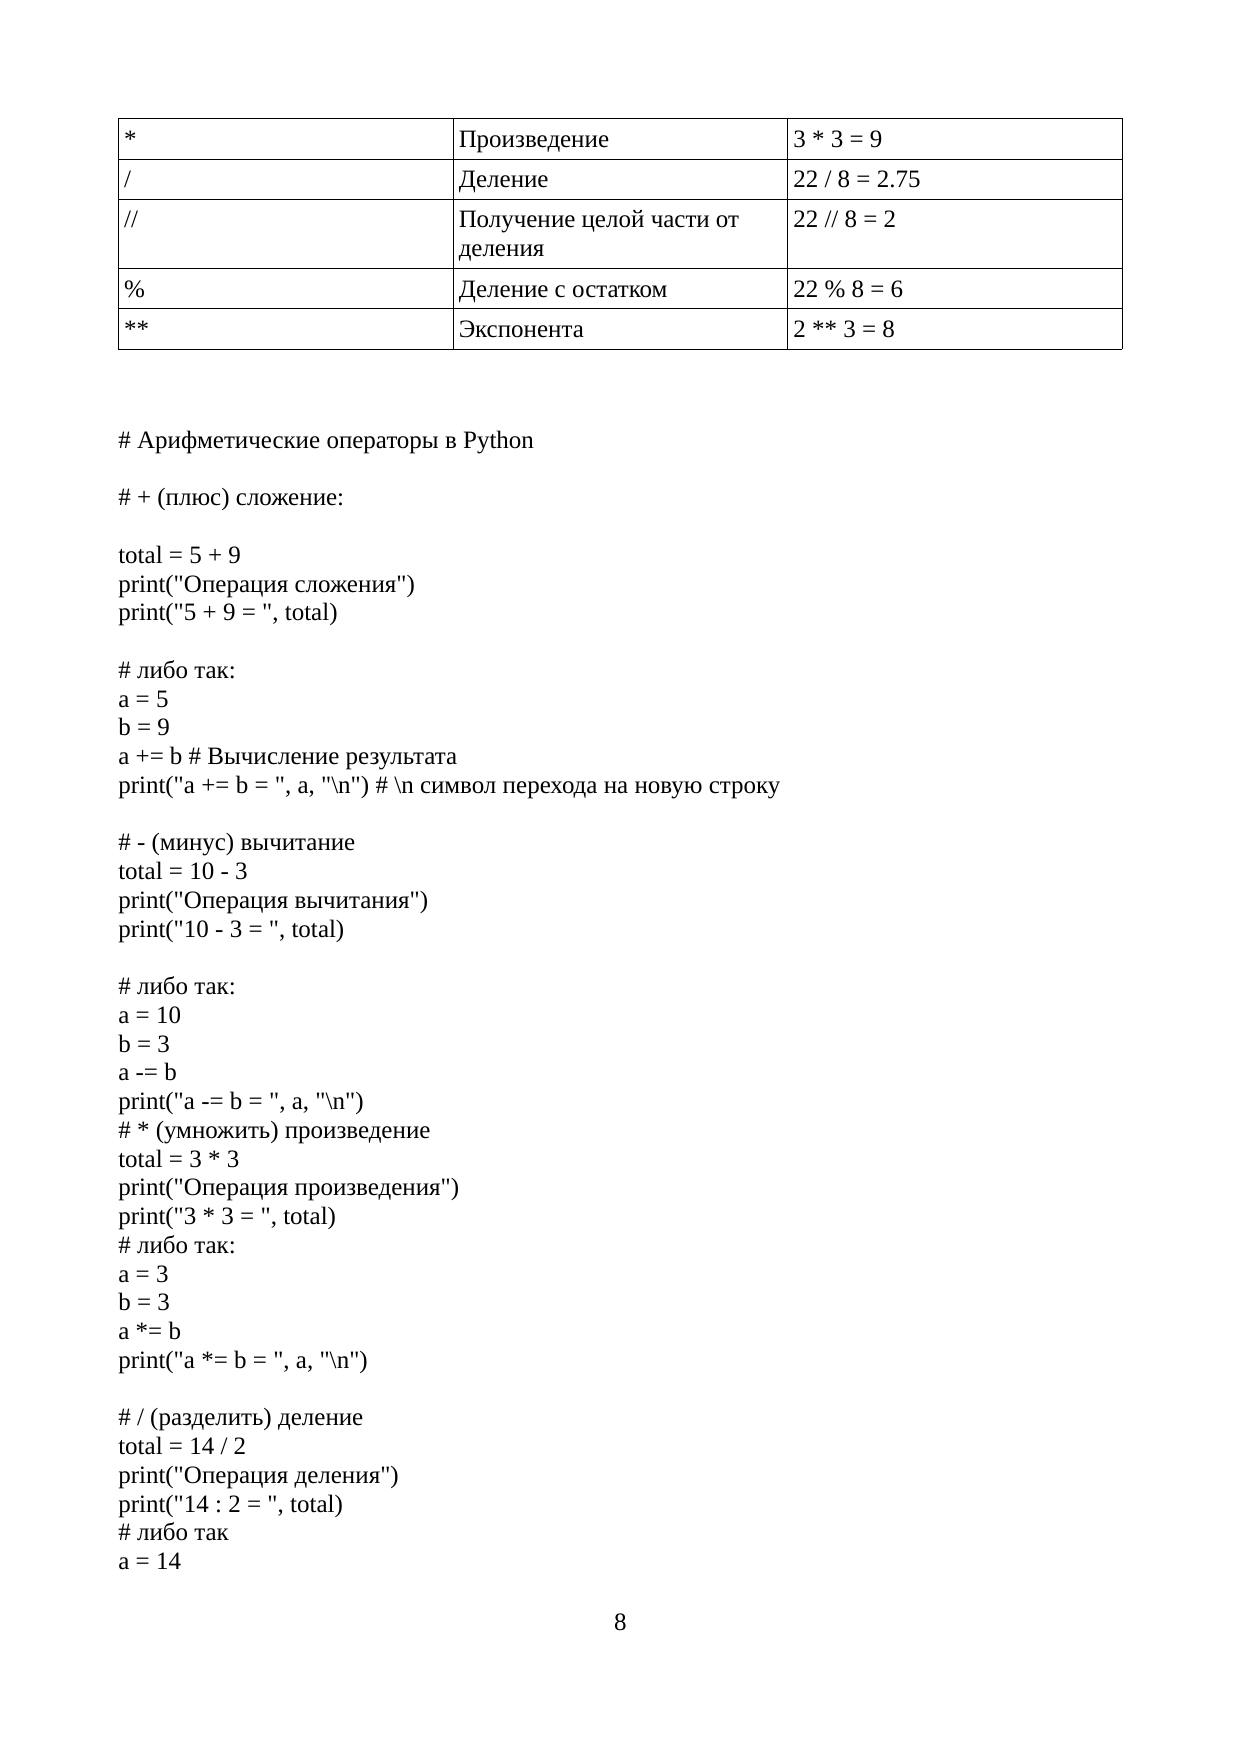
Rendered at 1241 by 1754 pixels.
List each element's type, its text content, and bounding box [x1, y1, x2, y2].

text # либо так: [118, 971, 1122, 1000]
text print("a -= b = ", a, "\n") [118, 1086, 1122, 1115]
text total = 5 + 9 [118, 540, 1122, 569]
text print("a *= b = ", a, "\n") [118, 1345, 1122, 1374]
text print("Операция вычитания") [118, 885, 1122, 914]
table_cell / [119, 160, 453, 199]
text print("Операция деления") [118, 1460, 1122, 1489]
table_cell Деление [454, 160, 787, 199]
table_cell Деление с остатком [454, 269, 787, 308]
text print("14 : 2 = ", total) [118, 1489, 1122, 1517]
text b = 3 [118, 1029, 1122, 1057]
table_cell 22 / 8 = 2.75 [788, 160, 1122, 199]
text print("Операция сложения") [118, 569, 1122, 597]
text print("10 - 3 = ", total) [118, 914, 1122, 942]
table_cell ** [119, 309, 453, 348]
text b = 9 [118, 712, 1122, 741]
table_cell % [119, 269, 453, 308]
text a = 5 [118, 684, 1122, 712]
table_cell 22 // 8 = 2 [788, 200, 1122, 268]
text b = 3 [118, 1287, 1122, 1316]
table_cell * [119, 119, 453, 158]
text # Арифметические операторы в Python [118, 425, 1122, 454]
text a = 3 [118, 1259, 1122, 1287]
text total = 14 / 2 [118, 1431, 1122, 1460]
table_cell 3 * 3 = 9 [788, 119, 1122, 158]
text # - (минус) вычитание [118, 827, 1122, 856]
table_cell 22 % 8 = 6 [788, 269, 1122, 308]
table_cell // [119, 200, 453, 268]
text print("5 + 9 = ", total) [118, 597, 1122, 626]
text print("a += b = ", a, "\n") # \n символ перехода на новую строку [118, 770, 1122, 799]
text # + (плюс) сложение: [118, 482, 1122, 511]
text # либо так: [118, 655, 1122, 684]
table_cell 2 ** 3 = 8 [788, 309, 1122, 348]
text a -= b [118, 1057, 1122, 1086]
text a += b # Вычисление результата [118, 741, 1122, 770]
text # / (разделить) деление [118, 1402, 1122, 1431]
table_cell Экспонента [454, 309, 787, 348]
table_cell Произведение [454, 119, 787, 158]
text print("3 * 3 = ", total) [118, 1201, 1122, 1230]
text # * (умножить) произведение [118, 1115, 1122, 1144]
text a *= b [118, 1316, 1122, 1345]
text # либо так [118, 1517, 1122, 1546]
text # либо так: [118, 1230, 1122, 1259]
text total = 3 * 3 [118, 1144, 1122, 1172]
text a = 10 [118, 1000, 1122, 1029]
text a = 14 [118, 1546, 1122, 1575]
table_cell Получение целой части от деления [454, 200, 787, 268]
text print("Операция произведения") [118, 1172, 1122, 1201]
text total = 10 - 3 [118, 856, 1122, 885]
